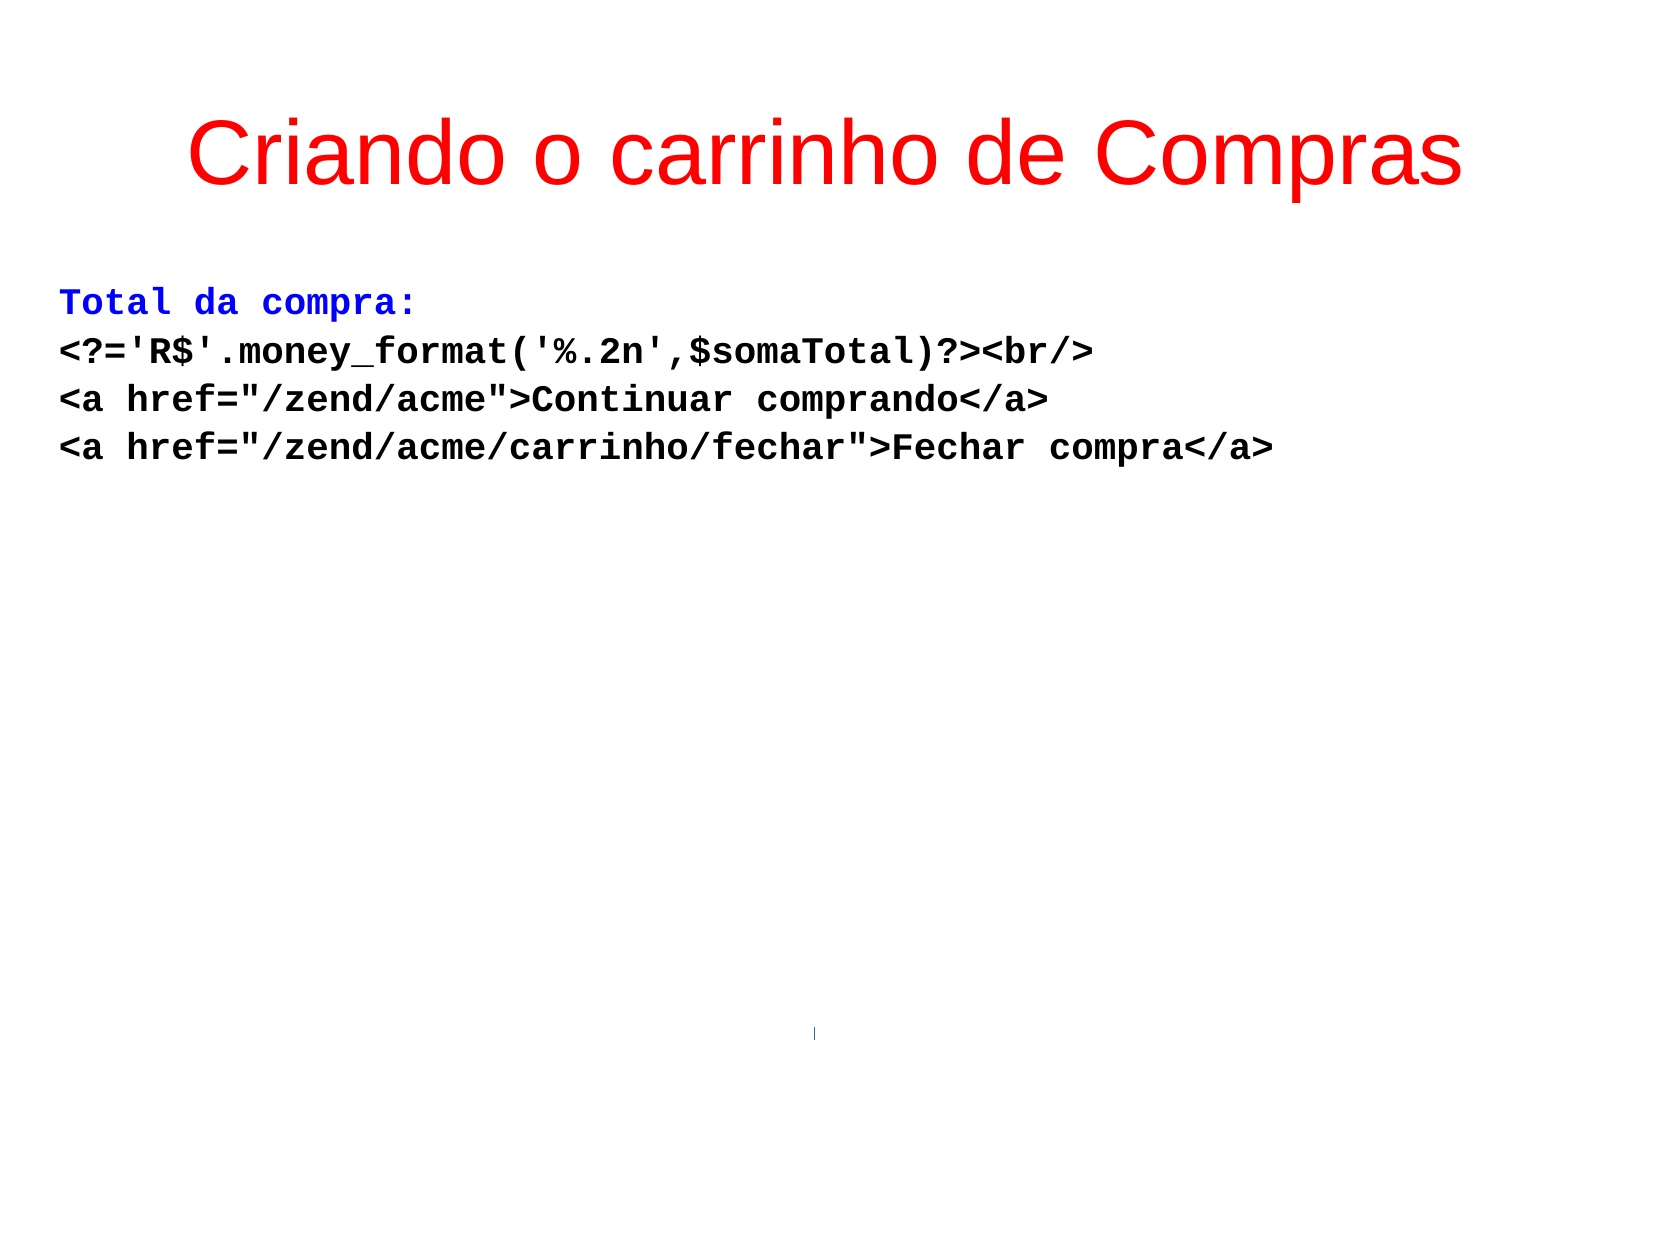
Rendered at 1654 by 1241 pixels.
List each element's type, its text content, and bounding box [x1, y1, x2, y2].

list Total da compra: <?='R$'.money_format('%.2n',$somaTotal)?><br/> <a href="/zend/acme">Continuar comprando</a> <a href="/zend/acme/carrinho/fechar">Fechar compra</a> [59, 283, 1607, 1182]
title Criando o carrinho de Compras [82, 49, 1571, 257]
